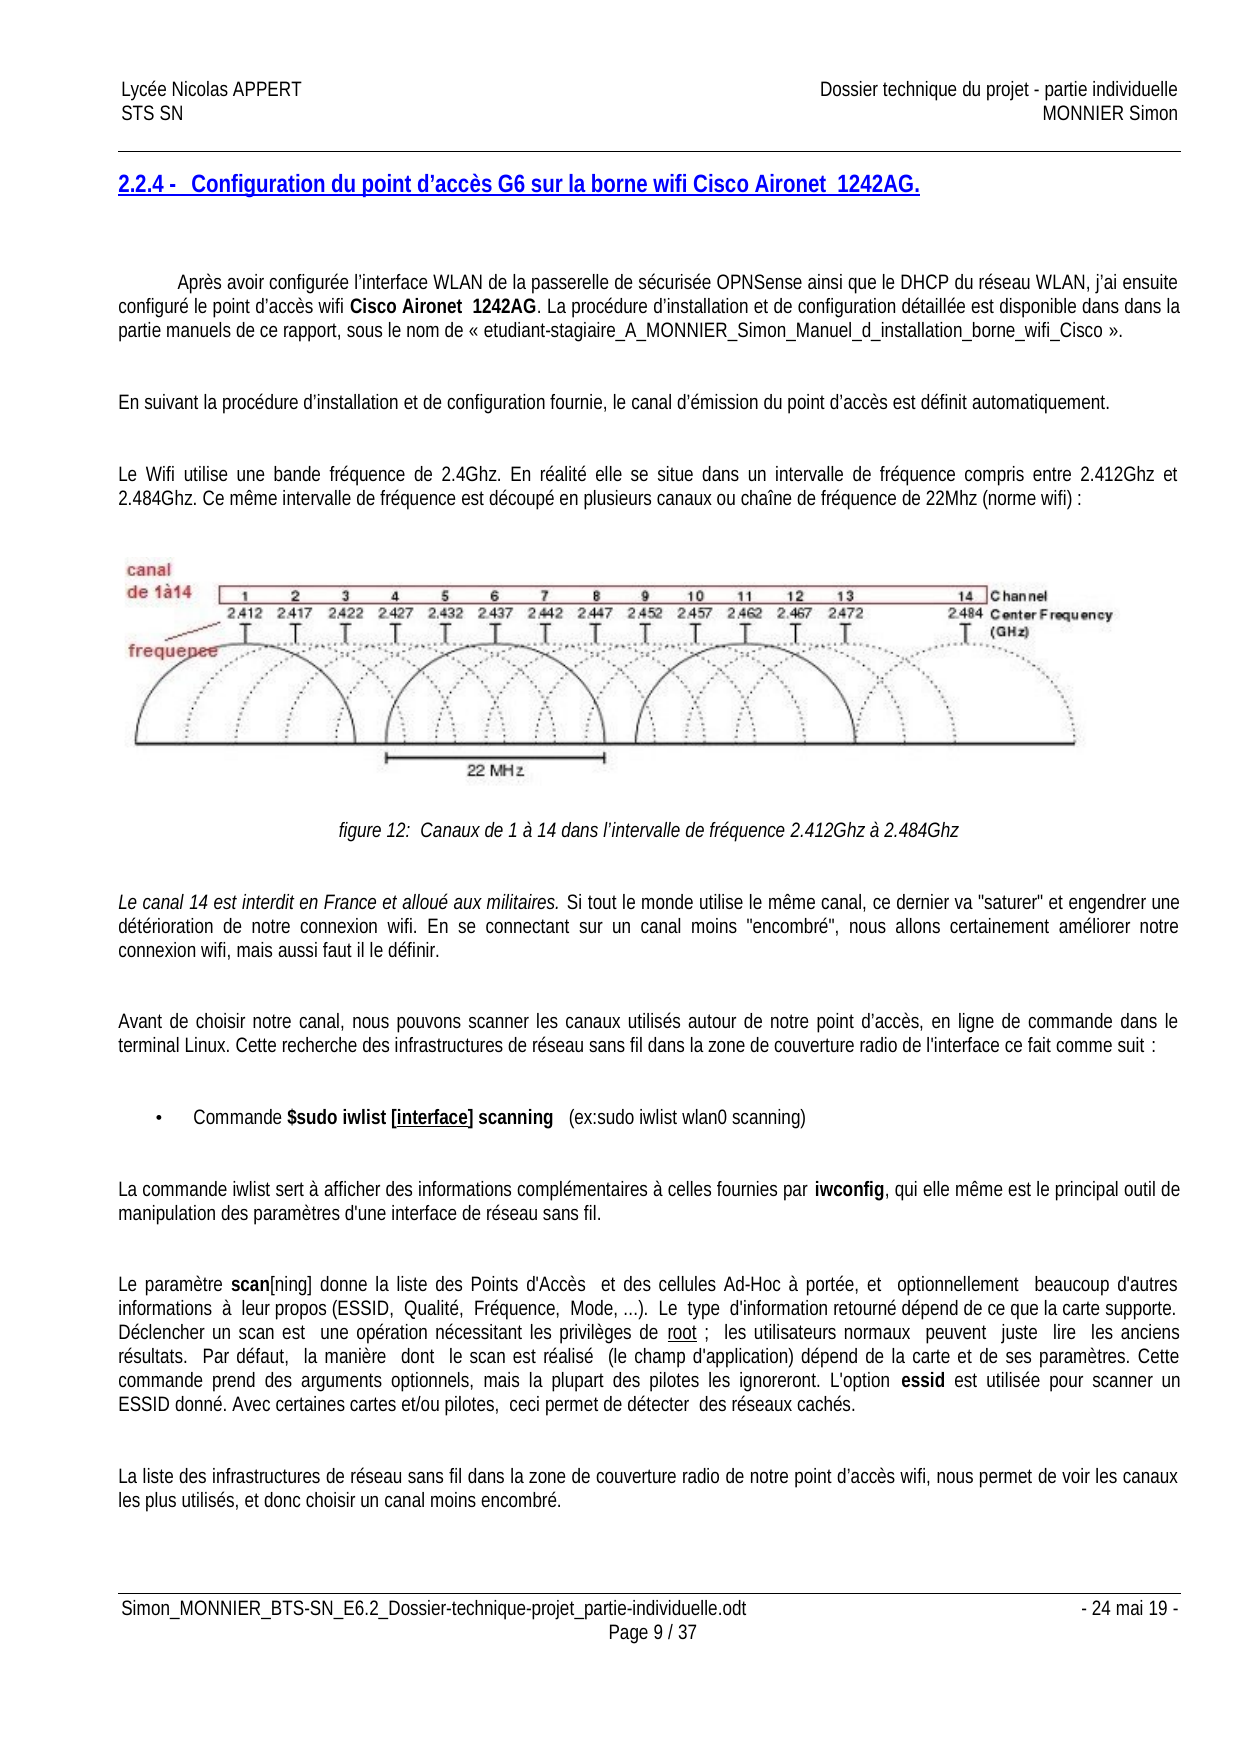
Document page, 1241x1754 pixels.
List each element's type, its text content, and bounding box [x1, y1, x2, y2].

text Le canal 14 est interdit en France et alloué aux militaires. Si tout le monde utilise le même canal, ce dernier va "saturer" et engendrer une détérioration de notre connexion wifi. En se connectant sur un canal moins "encombré", nous allons certainement améliorer notre connexion wifi, mais aussi faut il le définir. [118, 890, 1181, 962]
text En suivant la procédure d’installation et de configuration fournie, le canal d’émission du point d’accès est définit automatiquement. [118, 390, 1181, 414]
subtitle Configuration du point d’accès G6 sur la borne wifi Cisco Aironet 1242AG. [118, 169, 1181, 198]
text Après avoir configurée l’interface WLAN de la passerelle de sécurisée OPNSense ainsi que le DHCP du réseau WLAN, j’ai ensuite configuré le point d’accès wifi Cisco Aironet 1242AG. La procédure d’installation et de configuration détaillée est disponible dans dans la partie manuels de ce rapport, sous le nom de « etudiant-stagiaire_A_MONNIER_Simon_Manuel_d_installation_borne_wifi_Cisco ». [118, 270, 1181, 342]
picture [124, 557, 1121, 789]
text La commande iwlist sert à afficher des informations complémentaires à celles fournies par iwconfig, qui elle même est le principal outil de manipulation des paramètres d'une interface de réseau sans fil. [118, 1177, 1181, 1224]
text Le Wifi utilise une bande fréquence de 2.4Ghz. En réalité elle se situe dans un intervalle de fréquence compris entre 2.412Ghz et 2.484Ghz. Ce même intervalle de fréquence est découpé en plusieurs canaux ou chaîne de fréquence de 22Mhz (norme wifi) : [118, 462, 1181, 509]
text La liste des infrastructures de réseau sans fil dans la zone de couverture radio de notre point d’accès wifi, nous permet de voir les canaux les plus utilisés, et donc choisir un canal moins encombré. [118, 1464, 1181, 1512]
list Commande $sudo iwlist [interface] scanning (ex:sudo iwlist wlan0 scanning) [156, 1105, 1181, 1129]
text Avant de choisir notre canal, nous pouvons scanner les canaux utilisés autour de notre point d’accès, en ligne de commande dans le terminal Linux. Cette recherche des infrastructures de réseau sans fil dans la zone de couverture radio de l'interface ce fait comme suit : [118, 1009, 1181, 1057]
text Le paramètre scan[ning] donne la liste des Points d'Accès et des cellules Ad-Hoc à portée, et optionnellement beaucoup d'autres informations à leur propos (ESSID, Qualité, Fréquence, Mode, ...). Le type d'information retourné dépend de ce que la carte supporte. Déclencher un scan est une opération nécessitant les privilèges de root ; les utilisateurs normaux peuvent juste lire les anciens résultats. Par défaut, la manière dont le scan est réalisé (le champ d'application) dépend de la carte et de ses paramètres. Cette commande prend des arguments optionnels, mais la plupart des pilotes les ignoreront. L'option essid est utilisée pour scanner un ESSID donné. Avec certaines cartes et/ou pilotes, ceci permet de détecter des réseaux cachés. [118, 1272, 1181, 1416]
text figure 12: Canaux de 1 à 14 dans l’intervalle de fréquence 2.412Ghz à 2.484Ghz [118, 818, 1181, 842]
